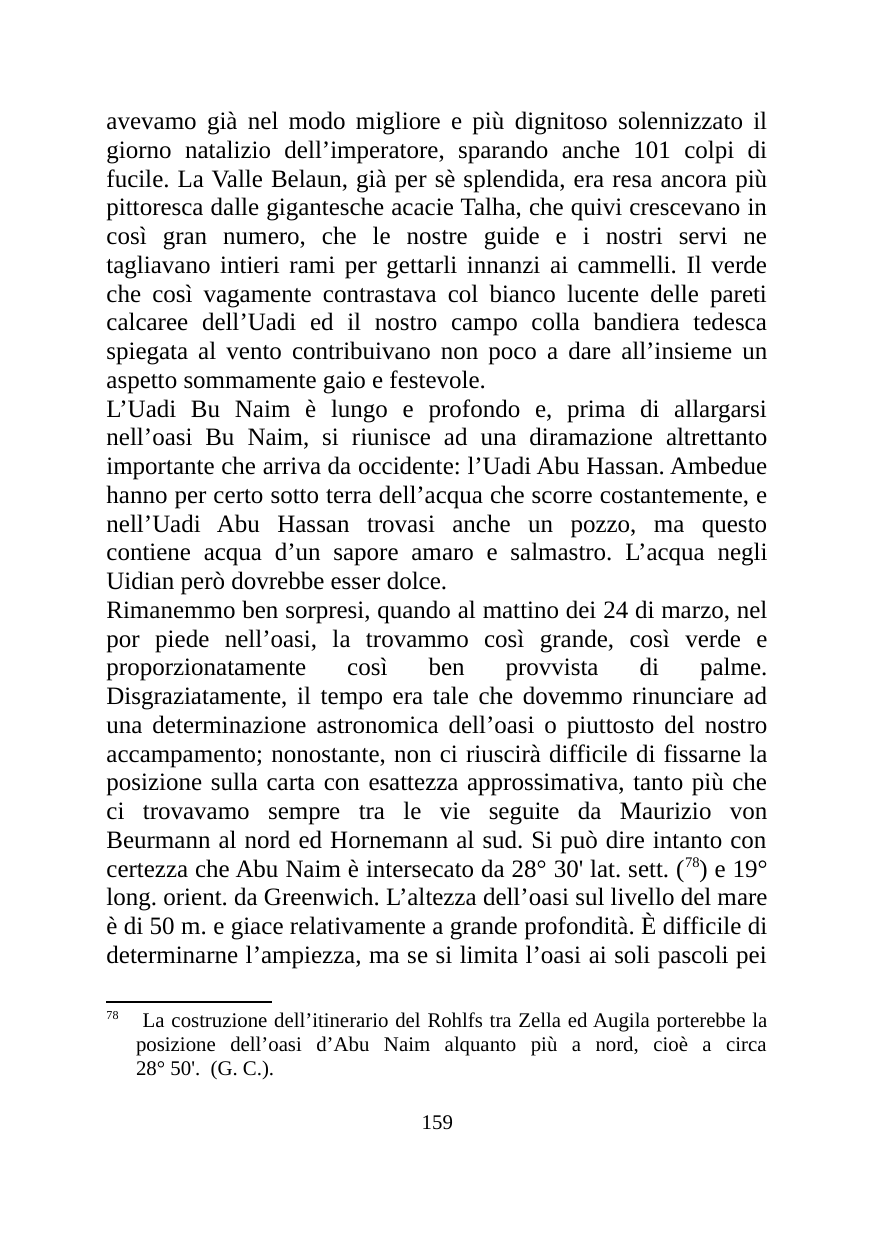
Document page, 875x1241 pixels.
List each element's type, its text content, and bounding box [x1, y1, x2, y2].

text L’Uadi Bu Naim è lungo e profondo e, prima di allargarsi nell’oasi Bu Naim, si riunisce ad una diramazione altrettanto importante che arriva da occidente: l’Uadi Abu Hassan. Ambedue hanno per certo sotto terra dell’acqua che scorre costantemente, e nell’Uadi Abu Hassan trovasi anche un pozzo, ma questo contiene acqua d’un sapore amaro e salmastro. L’acqua negli Uidian però dovrebbe esser dolce. [106, 394, 768, 595]
text Rimanemmo ben sorpresi, quando al mattino dei 24 di marzo, nel por piede nell’oasi, la trovammo così grande, così verde e proporzionatamente così ben provvista di palme. Disgraziatamente, il tempo era tale che dovemmo rinunciare ad una determinazione astronomica dell’oasi o piuttosto del nostro accampamento; nonostante, non ci riuscirà difficile di fissarne la posizione sulla carta con esattezza approssimativa, tanto più che ci trovavamo sempre tra le vie seguite da Maurizio von Beurmann al nord ed Hornemann al sud. Si può dire intanto con certezza che Abu Naim è intersecato da 28° 30' lat. sett. () e 19° long. orient. da Greenwich. L’altezza dell’oasi sul livello del mare è di 50 m. e giace relativamente a grande profondità. È difficile di determinarne l’ampiezza, ma se si limita l’oasi ai soli pascoli pei [106, 595, 768, 969]
text avevamo già nel modo migliore e più dignitoso solennizzato il giorno natalizio dell’imperatore, sparando anche 101 colpi di fucile. La Valle Belaun, già per sè splendida, era resa ancora più pittoresca dalle gigantesche acacie Talha, che quivi crescevano in così gran numero, che le nostre guide e i nostri servi ne tagliavano intieri rami per gettarli innanzi ai cammelli. Il verde che così vagamente contrastava col bianco lucente delle pareti calcaree dell’Uadi ed il nostro campo colla bandiera tedesca spiegata al vento contribuivano non poco a dare all’insieme un aspetto sommamente gaio e festevole. [106, 106, 768, 394]
text La costruzione dell’itinerario del Rohlfs tra Zella ed Augila porterebbe la posizione dell’oasi d’Abu Naim alquanto più a nord, cioè a circa 28° 50'. (G. C.). [106, 1008, 768, 1080]
